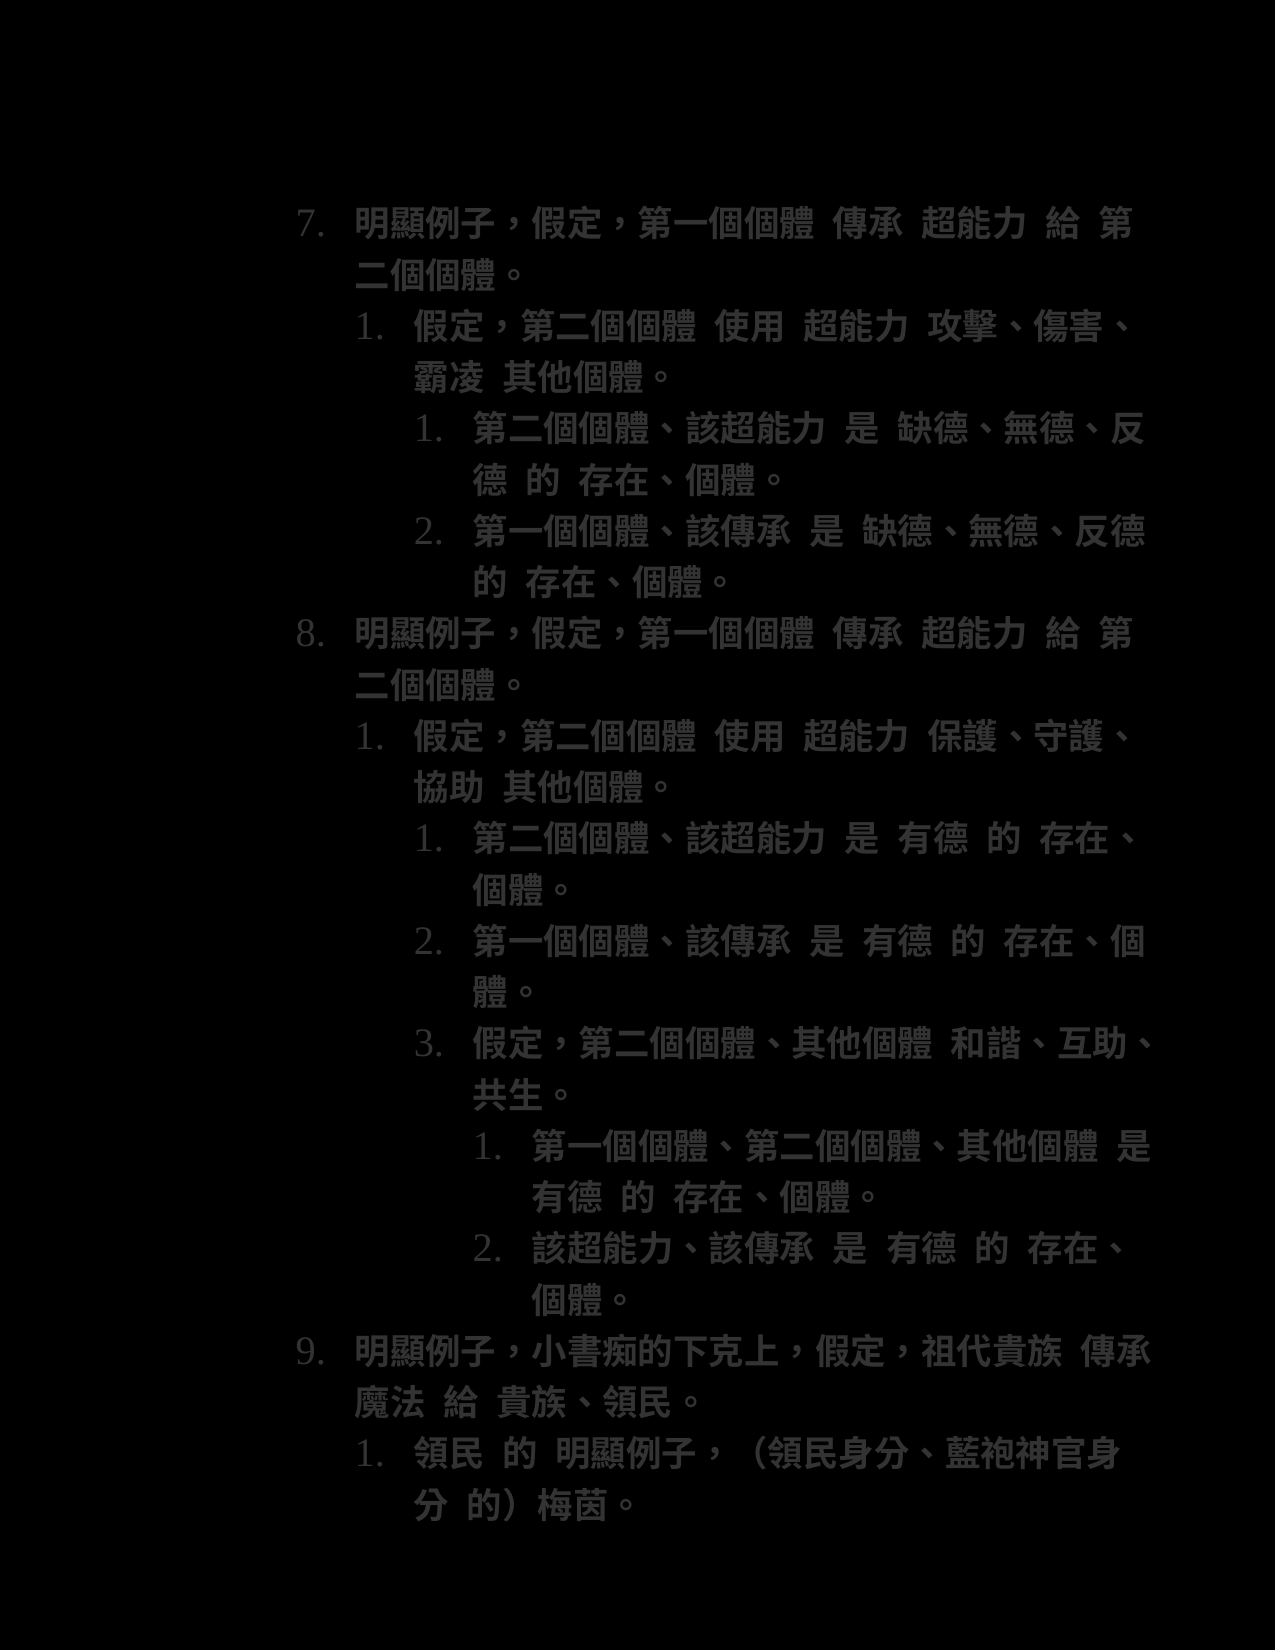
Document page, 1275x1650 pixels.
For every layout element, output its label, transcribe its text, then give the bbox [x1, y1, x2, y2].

list 明顯例子，假定，第一個個體 傳承 超能力 給 第二個個體。 [295, 196, 1157, 298]
list 明顯例子，小書痴的下克上，假定，祖代貴族 傳承 魔法 給 貴族、領民。 [295, 1323, 1157, 1426]
list 假定，第二個個體 使用 超能力 保護、守護、協助 其他個體。 [354, 708, 1157, 811]
list 領民 的 明顯例子，（領民身分、藍袍神官身分 的）梅茵。 [354, 1426, 1157, 1528]
list 第一個個體、該傳承 是 缺德、無德、反德 的 存在、個體。 [413, 503, 1157, 606]
list 明顯例子，假定，第一個個體 傳承 超能力 給 第二個個體。 [295, 606, 1157, 708]
list 假定，第二個個體 使用 超能力 攻擊、傷害、霸凌 其他個體。 [354, 298, 1157, 401]
list 第一個個體、該傳承 是 有德 的 存在、個體。 [413, 913, 1157, 1016]
list 第一個個體、第二個個體、其他個體 是 有德 的 存在、個體。 [472, 1118, 1157, 1221]
list 第二個個體、該超能力 是 缺德、無德、反德 的 存在、個體。 [413, 401, 1157, 503]
list 假定，第二個個體、其他個體 和諧、互助、共生。 [413, 1016, 1157, 1118]
list 第二個個體、該超能力 是 有德 的 存在、個體。 [413, 811, 1157, 913]
list 該超能力、該傳承 是 有德 的 存在、個體。 [472, 1221, 1157, 1323]
